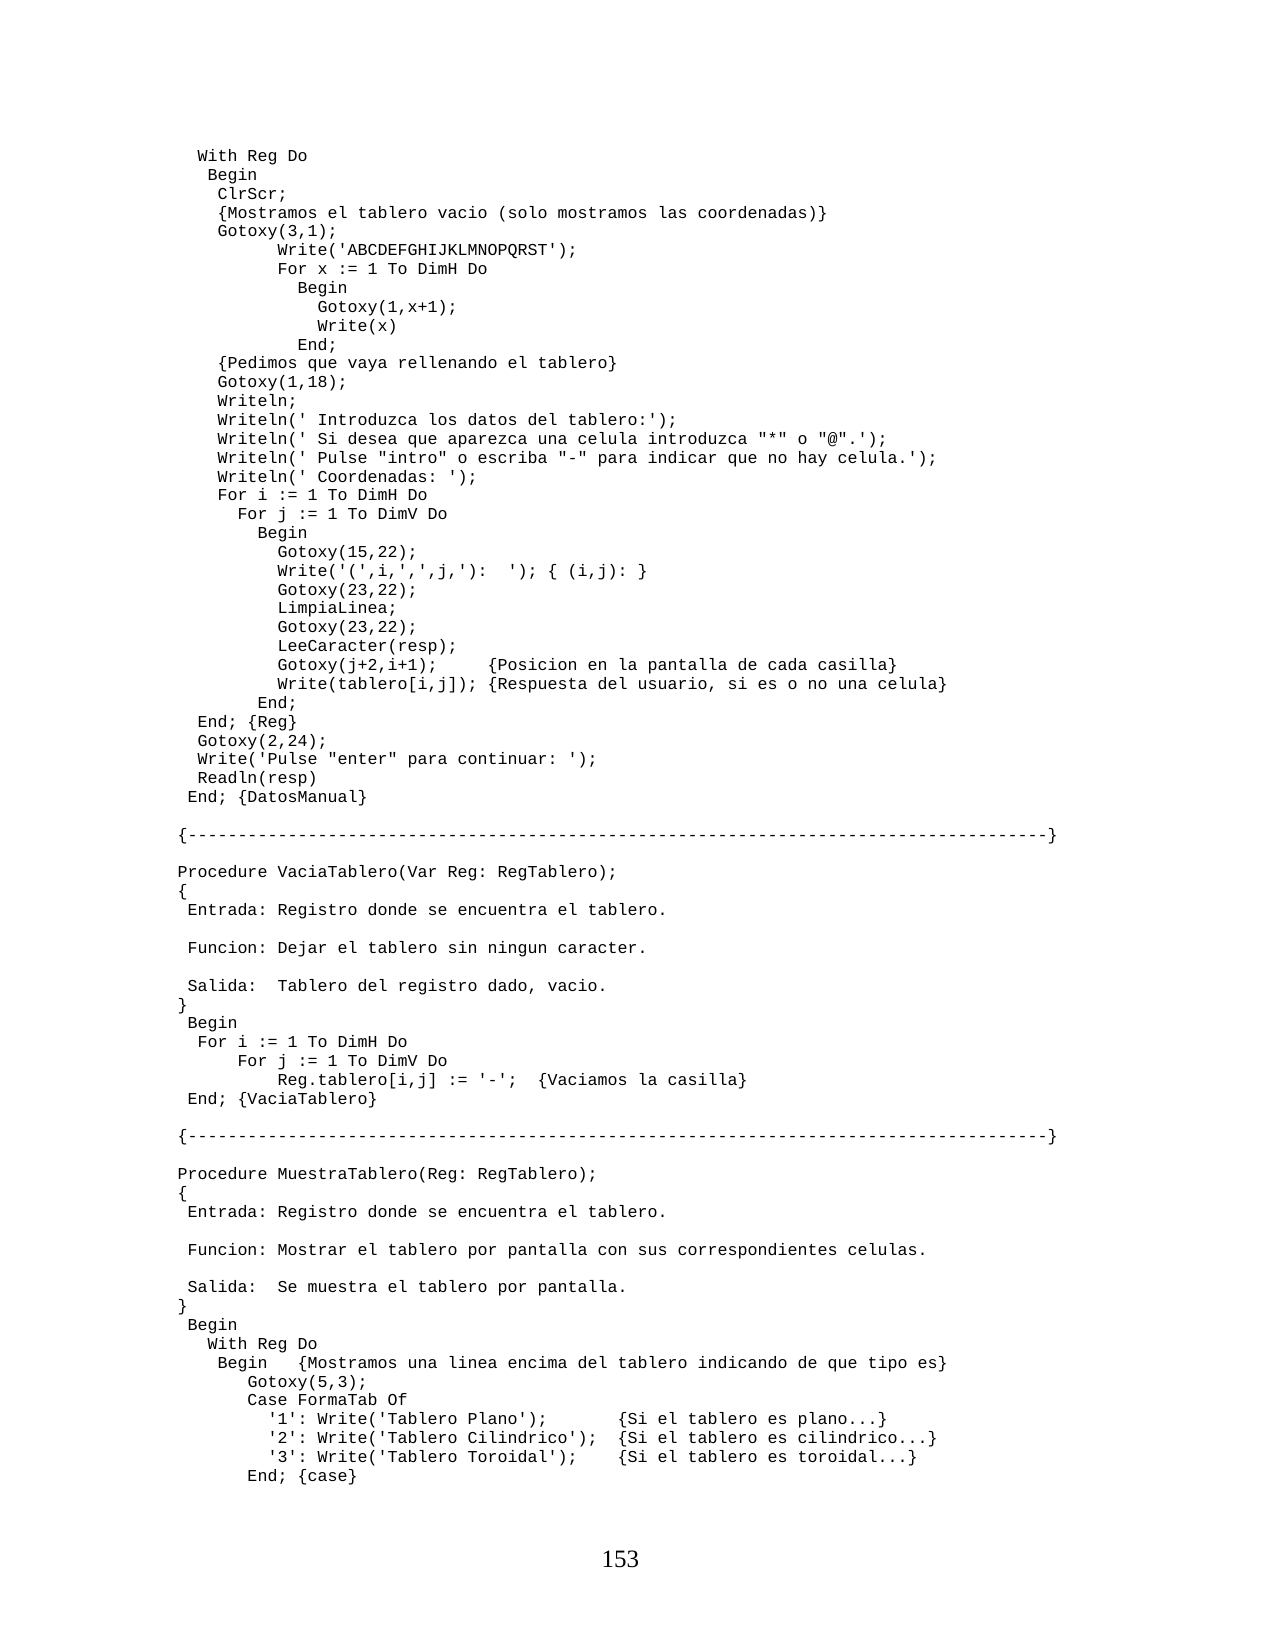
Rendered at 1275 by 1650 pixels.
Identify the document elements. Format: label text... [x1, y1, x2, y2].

text Case FormaTab Of [177, 1392, 1098, 1411]
text Begin {Mostramos una linea encima del tablero indicando de que tipo es} [177, 1354, 1098, 1373]
text With Reg Do [177, 1335, 1098, 1354]
text Gotoxy(15,22); [177, 543, 1098, 562]
text For x := 1 To DimH Do [177, 261, 1098, 279]
text Salida: Tablero del registro dado, vacio. [177, 977, 1098, 996]
text Begin [177, 166, 1098, 185]
text Write('Pulse "enter" para continuar: '); [177, 751, 1098, 770]
text { [177, 1184, 1098, 1203]
text Readln(resp) [177, 770, 1098, 789]
text Writeln(' Pulse "intro" o escriba "-" para indicar que no hay celula.'); [177, 449, 1098, 468]
text } [177, 1298, 1098, 1317]
text For j := 1 To DimV Do [177, 506, 1098, 525]
text Entrada: Registro donde se encuentra el tablero. [177, 902, 1098, 921]
text Gotoxy(3,1); [177, 223, 1098, 242]
text For j := 1 To DimV Do [177, 1053, 1098, 1071]
text Gotoxy(5,3); [177, 1373, 1098, 1392]
text {--------------------------------------------------------------------------------------} [177, 826, 1098, 845]
text Writeln(' Si desea que aparezca una celula introduzca "*" o "@".'); [177, 430, 1098, 449]
text Write(x) [177, 317, 1098, 336]
text LeeCaracter(resp); [177, 638, 1098, 657]
text Gotoxy(23,22); [177, 619, 1098, 638]
text {Mostramos el tablero vacio (solo mostramos las coordenadas)} [177, 204, 1098, 223]
text {--------------------------------------------------------------------------------------} [177, 1128, 1098, 1147]
text End; {DatosManual} [177, 789, 1098, 807]
text Writeln; [177, 393, 1098, 412]
text {Pedimos que vaya rellenando el tablero} [177, 355, 1098, 374]
text '2': Write('Tablero Cilindrico'); {Si el tablero es cilindrico...} [177, 1430, 1098, 1448]
text Gotoxy(1,x+1); [177, 298, 1098, 317]
text Gotoxy(j+2,i+1); {Posicion en la pantalla de cada casilla} [177, 657, 1098, 676]
text Write('ABCDEFGHIJKLMNOPQRST'); [177, 242, 1098, 261]
text Procedure MuestraTablero(Reg: RegTablero); [177, 1166, 1098, 1184]
text With Reg Do [177, 148, 1098, 166]
text Gotoxy(23,22); [177, 581, 1098, 600]
text Writeln(' Coordenadas: '); [177, 468, 1098, 487]
text } [177, 996, 1098, 1015]
text End; [177, 694, 1098, 713]
text Begin [177, 1317, 1098, 1335]
text Funcion: Dejar el tablero sin ningun caracter. [177, 939, 1098, 958]
text Begin [177, 1015, 1098, 1034]
text Entrada: Registro donde se encuentra el tablero. [177, 1203, 1098, 1222]
text Write('(',i,',',j,'): '); { (i,j): } [177, 562, 1098, 581]
text Reg.tablero[i,j] := '-'; {Vaciamos la casilla} [177, 1071, 1098, 1090]
text Funcion: Mostrar el tablero por pantalla con sus correspondientes celulas. [177, 1241, 1098, 1260]
text End; [177, 336, 1098, 355]
text Begin [177, 525, 1098, 543]
text '1': Write('Tablero Plano'); {Si el tablero es plano...} [177, 1411, 1098, 1430]
text { [177, 883, 1098, 902]
text End; {case} [177, 1467, 1098, 1486]
text Gotoxy(1,18); [177, 374, 1098, 393]
text Writeln(' Introduzca los datos del tablero:'); [177, 412, 1098, 430]
text Begin [177, 279, 1098, 298]
text ClrScr; [177, 185, 1098, 204]
text For i := 1 To DimH Do [177, 1034, 1098, 1053]
text Salida: Se muestra el tablero por pantalla. [177, 1279, 1098, 1298]
text LimpiaLinea; [177, 600, 1098, 619]
text For i := 1 To DimH Do [177, 487, 1098, 506]
text Procedure VaciaTablero(Var Reg: RegTablero); [177, 864, 1098, 883]
text Write(tablero[i,j]); {Respuesta del usuario, si es o no una celula} [177, 676, 1098, 694]
text Gotoxy(2,24); [177, 732, 1098, 751]
text End; {Reg} [177, 713, 1098, 732]
text '3': Write('Tablero Toroidal'); {Si el tablero es toroidal...} [177, 1448, 1098, 1467]
text End; {VaciaTablero} [177, 1090, 1098, 1109]
